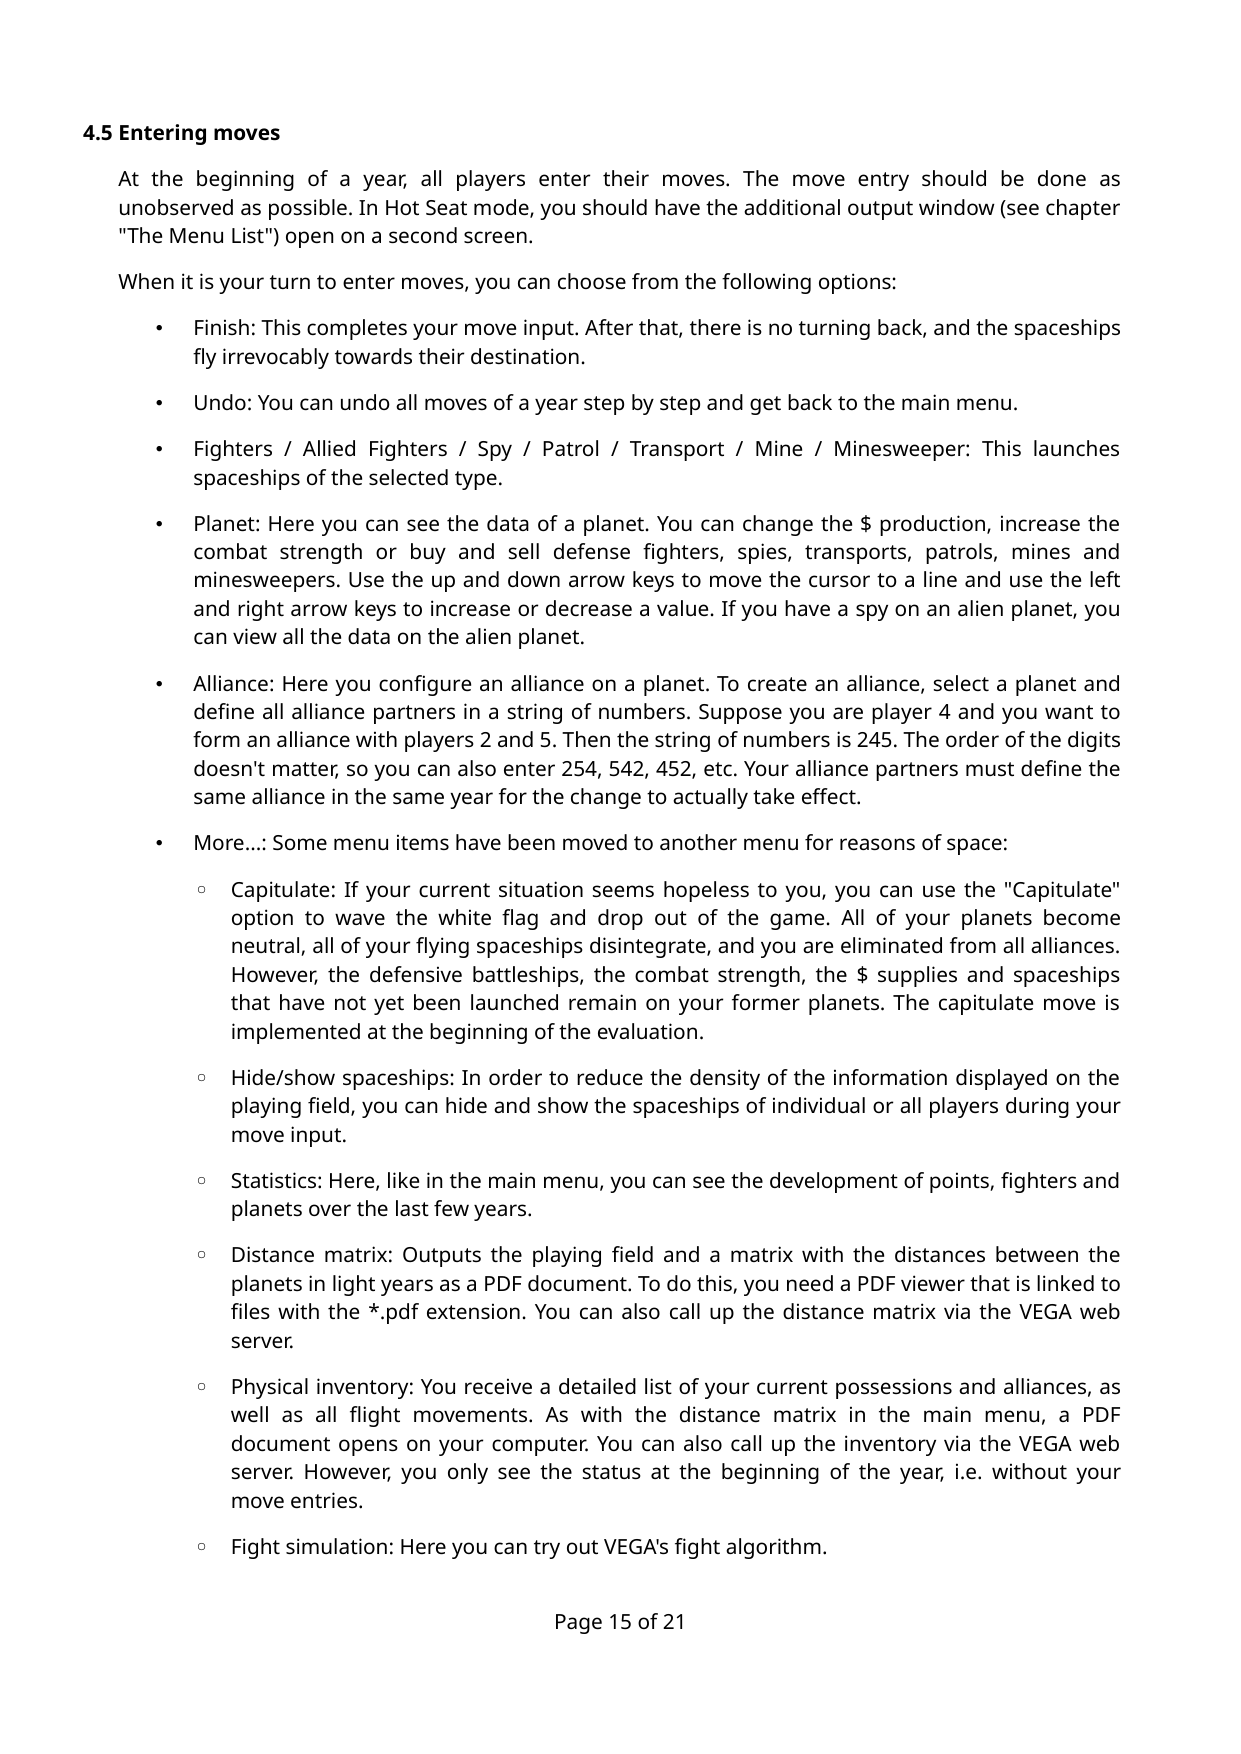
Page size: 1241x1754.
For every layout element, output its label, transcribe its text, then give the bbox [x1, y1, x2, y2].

list Distance matrix: Outputs the playing field and a matrix with the distances between the planets in light years as a PDF document. To do this, you need a PDF viewer that is linked to files with the *.pdf extension. You can also call up the distance matrix via the VEGA web server. [193, 1241, 1122, 1354]
list Statistics: Here, like in the main menu, you can see the development of points, fighters and planets over the last few years. [193, 1166, 1122, 1223]
list Finish: This completes your move input. After that, there is no turning back, and the spaceships fly irrevocably towards their destination. [156, 313, 1122, 370]
list Fight simulation: Here you can try out VEGA's fight algorithm. [193, 1532, 1122, 1560]
list Undo: You can undo all moves of a year step by step and get back to the main menu. [156, 388, 1122, 416]
subtitle Entering moves [118, 118, 1122, 147]
text At the beginning of a year, all players enter their moves. The move entry should be done as unobserved as possible. In Hot Seat mode, you should have the additional output window (see chapter "The Menu List") open on a second screen. [118, 164, 1122, 249]
text When it is your turn to enter moves, you can choose from the following options: [118, 267, 1122, 296]
list Planet: Here you can see the data of a planet. You can change the $ production, increase the combat strength or buy and sell defense fighters, spies, transports, patrols, mines and minesweepers. Use the up and down arrow keys to move the cursor to a line and use the left and right arrow keys to increase or decrease a value. If you have a spy on an alien planet, you can view all the data on the alien planet. [156, 509, 1122, 651]
list Capitulate: If your current situation seems hopeless to you, you can use the "Capitulate" option to wave the white flag and drop out of the game. All of your planets become neutral, all of your flying spaceships disintegrate, and you are eliminated from all alliances. However, the defensive battleships, the combat strength, the $ supplies and spaceships that have not yet been launched remain on your former planets. The capitulate move is implemented at the beginning of the evaluation. [193, 875, 1122, 1045]
list Physical inventory: You receive a detailed list of your current possessions and alliances, as well as all flight movements. As with the distance matrix in the main menu, a PDF document opens on your computer. You can also call up the inventory via the VEGA web server. However, you only see the status at the beginning of the year, i.e. without your move entries. [193, 1372, 1122, 1514]
list Alliance: Here you configure an alliance on a planet. To create an alliance, select a planet and define all alliance partners in a string of numbers. Suppose you are player 4 and you want to form an alliance with players 2 and 5. Then the string of numbers is 245. The order of the digits doesn't matter, so you can also enter 254, 542, 452, etc. Your alliance partners must define the same alliance in the same year for the change to actually take effect. [156, 669, 1122, 811]
list Fighters / Allied Fighters / Spy / Patrol / Transport / Mine / Minesweeper: This launches spaceships of the selected type. [156, 434, 1122, 491]
list Hide/show spaceships: In order to reduce the density of the information displayed on the playing field, you can hide and show the spaceships of individual or all players during your move input. [193, 1063, 1122, 1148]
list More...: Some menu items have been moved to another menu for reasons of space: [156, 828, 1122, 857]
